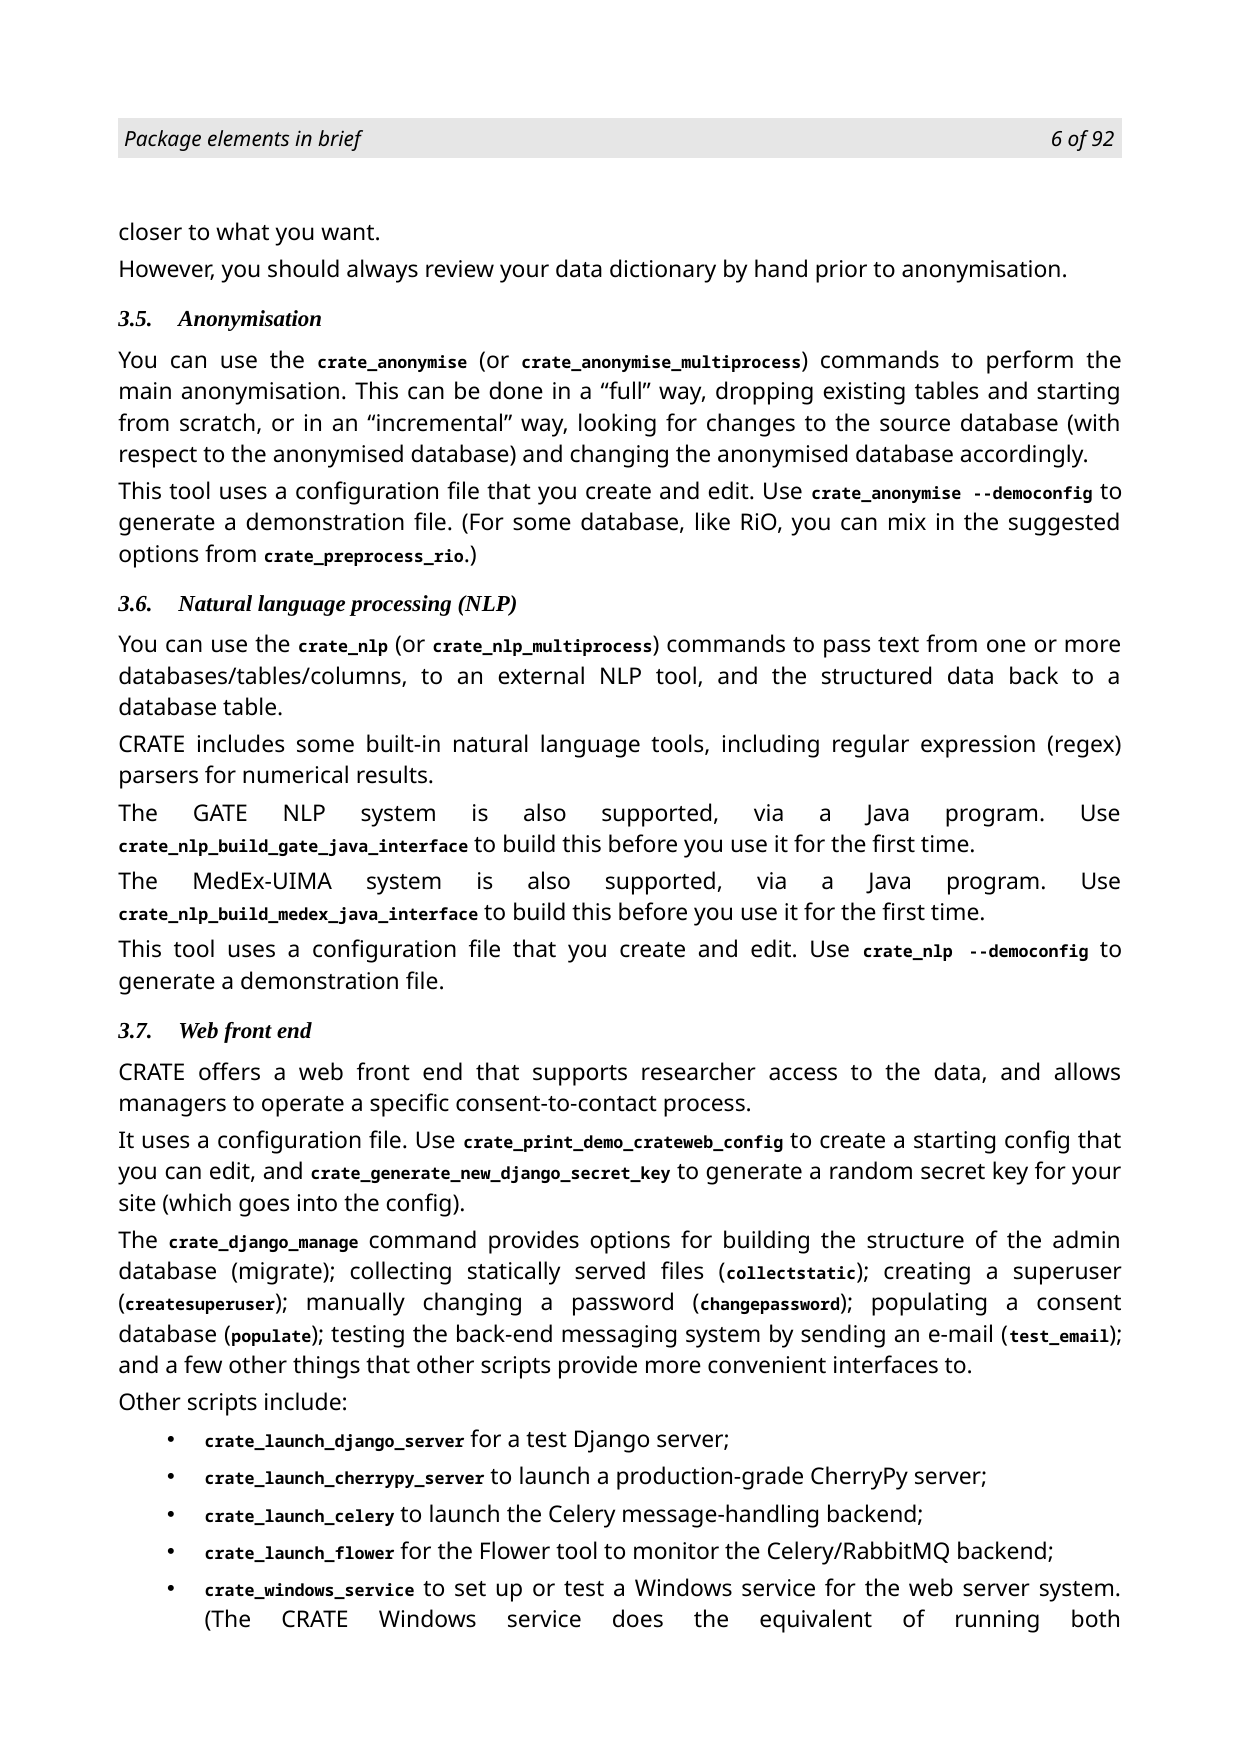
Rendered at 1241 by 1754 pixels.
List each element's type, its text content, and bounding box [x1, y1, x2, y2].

text The MedEx-UIMA system is also supported, via a Java program. Use crate_nlp_build_medex_java_interface to build this before you use it for the first time. [118, 865, 1122, 927]
text It uses a configuration file. Use crate_print_demo_crateweb_config to create a starting config that you can edit, and crate_generate_new_django_secret_key to generate a random secret key for your site (which goes into the config). [118, 1124, 1122, 1218]
text This tool uses a configuration file that you create and edit. Use crate_nlp --democonfig to generate a demonstration file. [118, 933, 1122, 996]
text You can use the crate_nlp (or crate_nlp_multiprocess) commands to pass text from one or more databases/tables/columns, to an external NLP tool, and the structured data back to a database table. [118, 628, 1122, 722]
text The crate_django_manage command provides options for building the structure of the admin database (migrate); collecting statically served files (collectstatic); creating a superuser (createsuperuser); manually changing a password (changepassword); populating a consent database (populate); testing the back-end messaging system by sending an e-mail (test_email); and a few other things that other scripts provide more convenient interfaces to. [118, 1224, 1122, 1380]
text The GATE NLP system is also supported, via a Java program. Use crate_nlp_build_gate_java_interface to build this before you use it for the first time. [118, 797, 1122, 859]
text closer to what you want. [118, 216, 1122, 247]
text Other scripts include: [118, 1386, 1122, 1417]
list crate_launch_celery to launch the Celery message-handling backend; [167, 1497, 1122, 1529]
text CRATE includes some built-in natural language tools, including regular expression (regex) parsers for numerical results. [118, 728, 1122, 791]
subtitle Natural language processing (NLP) [118, 589, 1122, 616]
list crate_windows_service to set up or test a Windows service for the web server system. (The CRATE Windows service does the equivalent of running both [167, 1572, 1122, 1634]
text However, you should always review your data dictionary by hand prior to anonymisation. [118, 253, 1122, 284]
subtitle Anonymisation [118, 305, 1122, 332]
list crate_launch_flower for the Flower tool to monitor the Celery/RabbitMQ backend; [167, 1535, 1122, 1566]
list crate_launch_django_server for a test Django server; [167, 1423, 1122, 1454]
text CRATE offers a web front end that supports researcher access to the data, and allows managers to operate a specific consent-to-contact process. [118, 1056, 1122, 1118]
subtitle Web front end [118, 1017, 1122, 1043]
list crate_launch_cherrypy_server to launch a production-grade CherryPy server; [167, 1460, 1122, 1492]
text You can use the crate_anonymise (or crate_anonymise_multiprocess) commands to perform the main anonymisation. This can be done in a “full” way, dropping existing tables and starting from scratch, or in an “incremental” way, looking for changes to the source database (with respect to the anonymised database) and changing the anonymised database accordingly. [118, 344, 1122, 469]
text This tool uses a configuration file that you create and edit. Use crate_anonymise --democonfig to generate a demonstration file. (For some database, like RiO, you can mix in the suggested options from crate_preprocess_rio.) [118, 475, 1122, 569]
